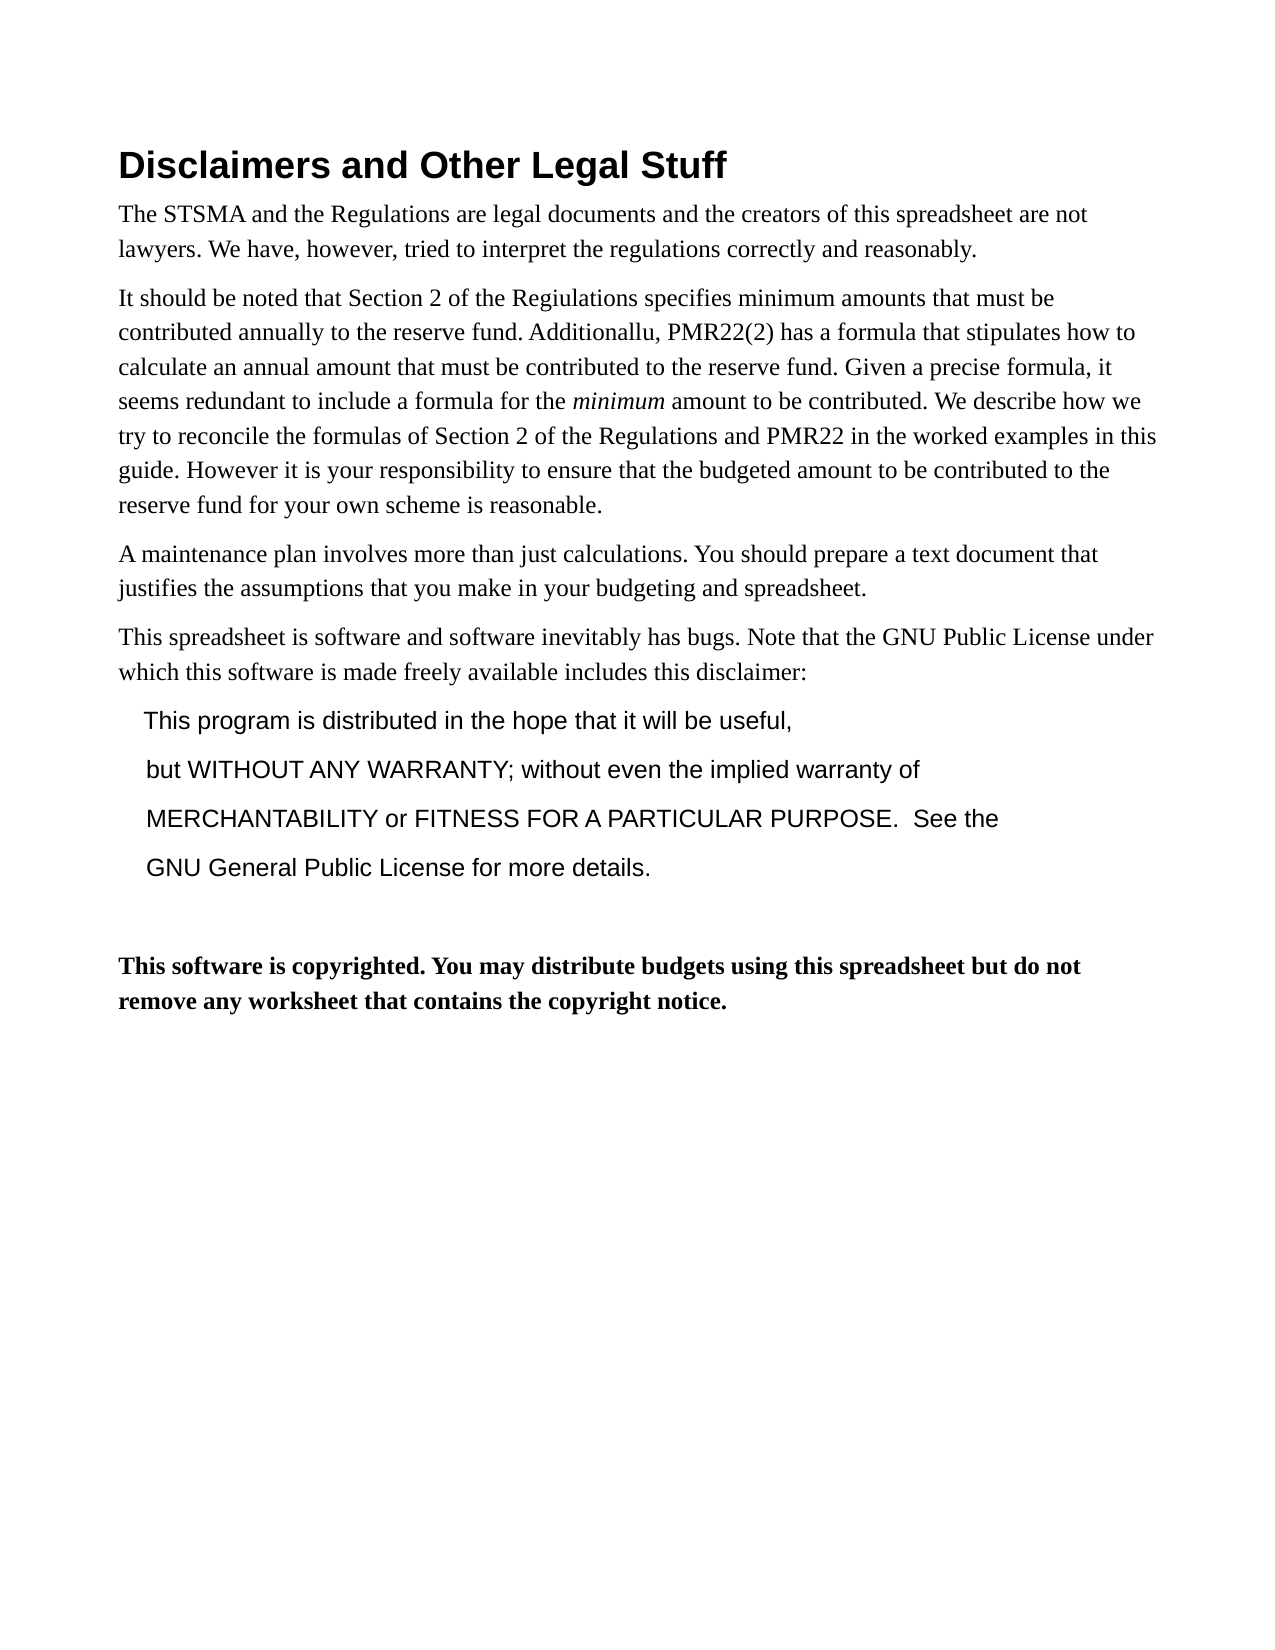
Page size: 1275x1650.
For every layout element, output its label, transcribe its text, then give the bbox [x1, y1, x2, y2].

text This program is distributed in the hope that it will be useful, [118, 706, 1157, 735]
text It should be noted that Section 2 of the Regiulations specifies minimum amounts that must be contributed annually to the reserve fund. Additionallu, PMR22(2) has a formula that stipulates how to calculate an annual amount that must be contributed to the reserve fund. Given a precise formula, it seems redundant to include a formula for the minimum amount to be contributed. We describe how we try to reconcile the formulas of Section 2 of the Regulations and PMR22 in the worked examples in this guide. However it is your responsibility to ensure that the budgeted amount to be contributed to the reserve fund for your own scheme is reasonable. [118, 283, 1157, 518]
text A maintenance plan involves more than just calculations. You should prepare a text document that justifies the assumptions that you make in your budgeting and spreadsheet. [118, 539, 1157, 602]
text MERCHANTABILITY or FITNESS FOR A PARTICULAR PURPOSE. See the [118, 804, 1157, 833]
text but WITHOUT ANY WARRANTY; without even the implied warranty of [118, 755, 1157, 784]
text GNU General Public License for more details. [118, 853, 1157, 882]
text This software is copyrighted. You may distribute budgets using this spreadsheet but do not remove any worksheet that contains the copyright notice. [118, 951, 1157, 1014]
text This spreadsheet is software and software inevitably has bugs. Note that the GNU Public License under which this software is made freely available includes this disclaimer: [118, 622, 1157, 686]
subtitle Disclaimers and Other Legal Stuff [118, 143, 1157, 187]
text The STSMA and the Regulations are legal documents and the creators of this spreadsheet are not lawyers. We have, however, tried to interpret the regulations correctly and reasonably. [118, 199, 1157, 262]
